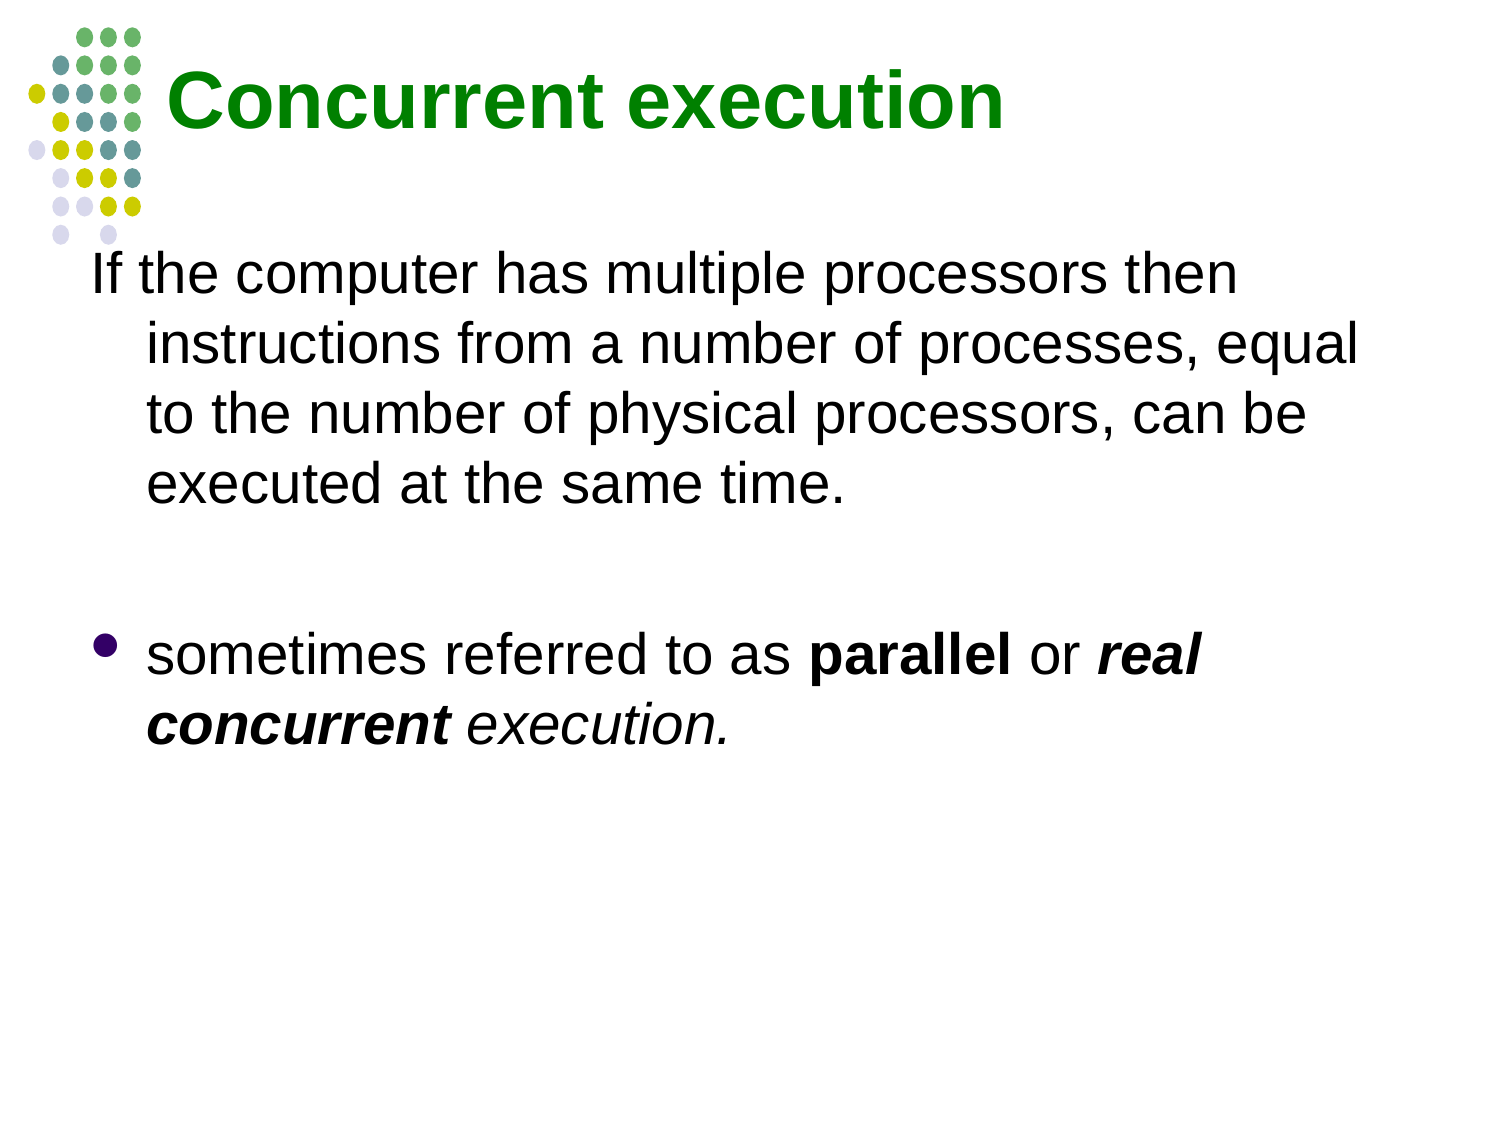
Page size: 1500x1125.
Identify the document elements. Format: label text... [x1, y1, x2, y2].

title Concurrent execution [151, 40, 1390, 176]
list If the computer has multiple processors then instructions from a number of processes, equal to the number of physical processors, can be executed at the same time. sometimes referred to as parallel or real concurrent execution. [75, 228, 1426, 1006]
